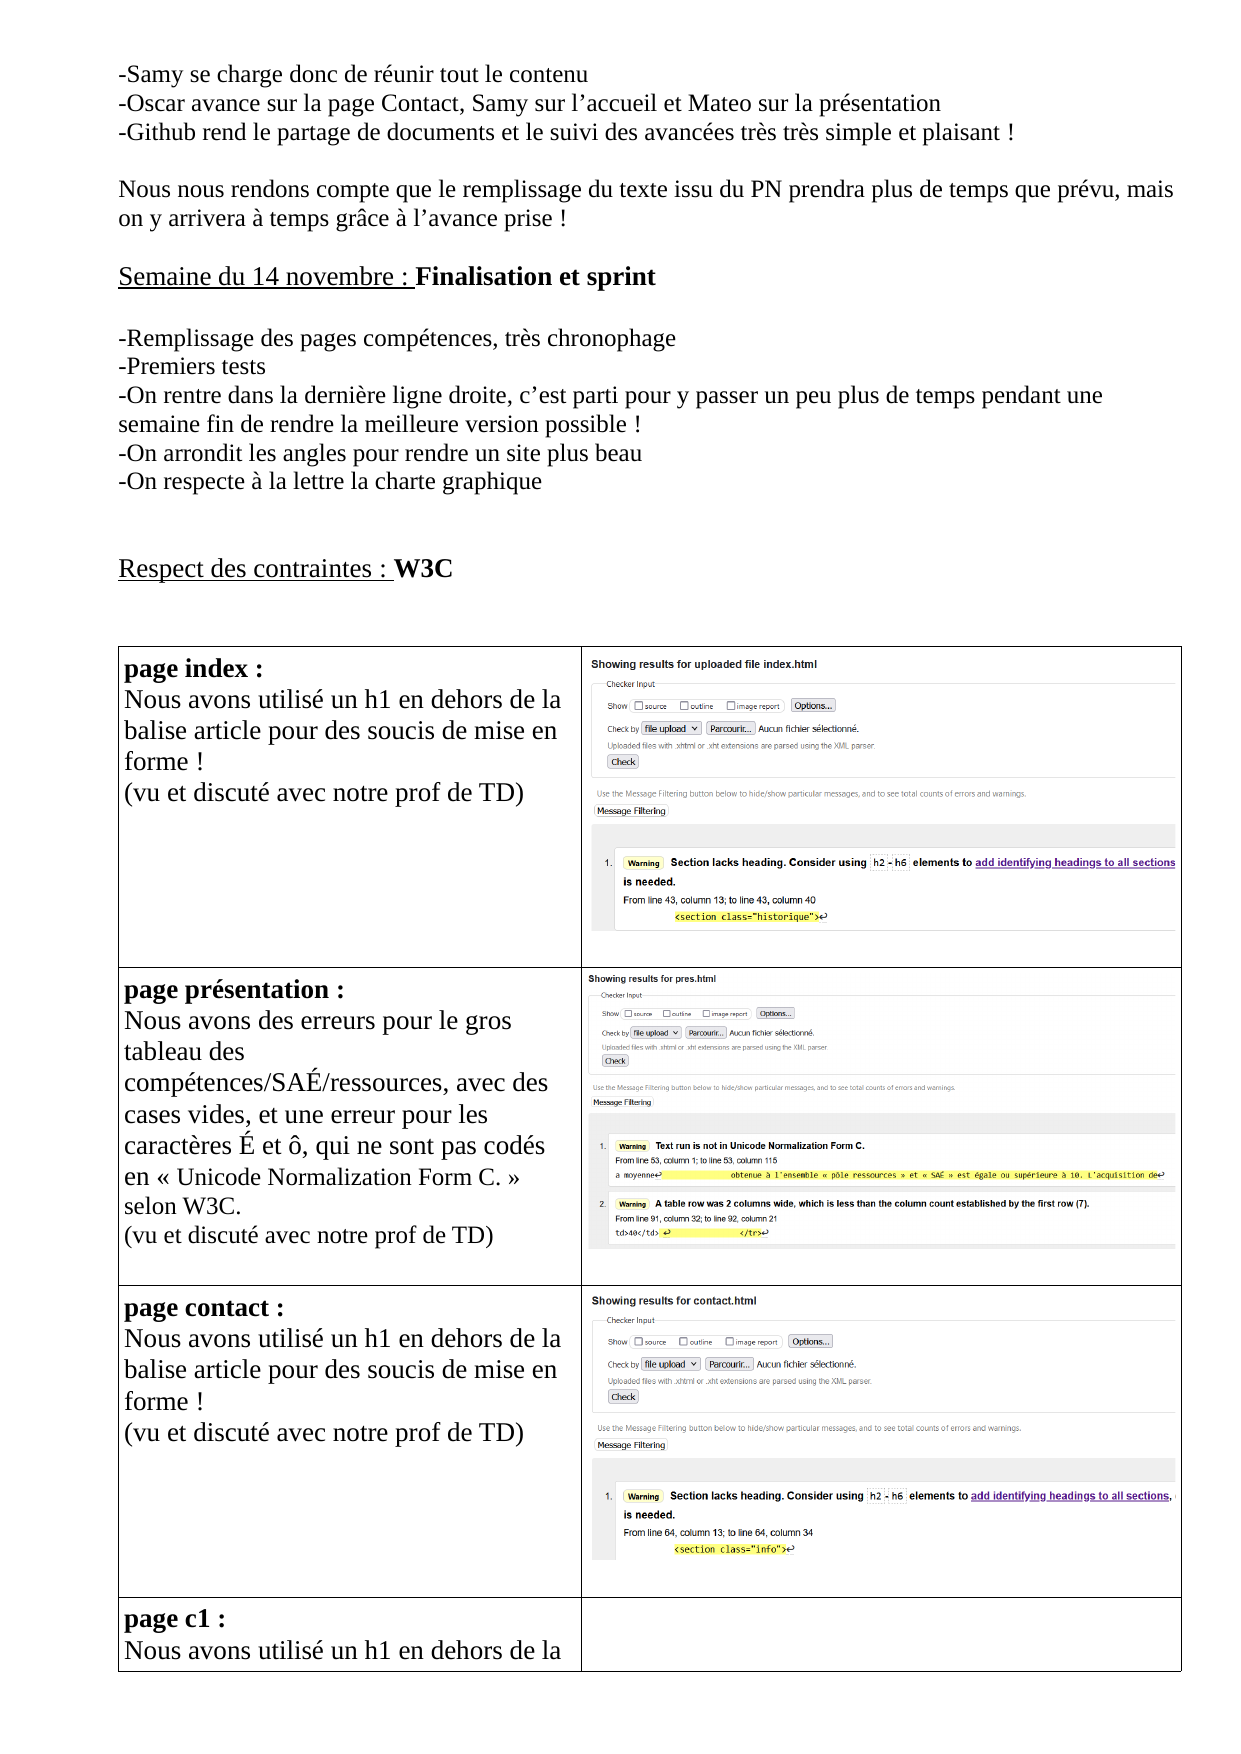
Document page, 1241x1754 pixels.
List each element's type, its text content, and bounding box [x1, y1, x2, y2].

picture [587, 1291, 1176, 1560]
text -Remplissage des pages compétences, très chronophage [118, 323, 1181, 351]
text -On respecte à la lettre la charte graphique [118, 466, 1181, 495]
text Nous nous rendons compte que le remplissage du texte issu du PN prendra plus de temps que prévu, mais on y arrivera à temps grâce à l’avance prise ! [118, 174, 1181, 232]
table_cell [582, 1286, 1181, 1597]
text -Github rend le partage de documents et le suivi des avancées très très simple et plaisant ! [118, 117, 1181, 145]
text -Samy se charge donc de réunir tout le contenu [118, 59, 1181, 88]
text -Premiers tests -On rentre dans la dernière ligne droite, c’est parti pour y passer un peu plus de temps pendant une semaine fin de rendre la meilleure version possible ! [118, 351, 1181, 438]
table_cell page contact : Nous avons utilisé un h1 en dehors de la balise article pour des soucis de mise en forme ! (vu et discuté avec notre prof de TD) [119, 1286, 581, 1597]
table_cell [582, 1598, 1181, 1671]
text Respect des contraintes : W3C [118, 553, 1181, 584]
table_cell [582, 968, 1181, 1285]
text -On arrondit les angles pour rendre un site plus beau [118, 438, 1181, 466]
picture [587, 973, 1176, 1249]
text Semaine du 14 novembre : Finalisation et sprint [118, 260, 1181, 291]
text -Oscar avance sur la page Contact, Samy sur l’accueil et Mateo sur la présentation [118, 88, 1181, 117]
table_cell page c1 : Nous avons utilisé un h1 en dehors de la [119, 1598, 581, 1671]
table_cell page présentation : Nous avons des erreurs pour le gros tableau des compétences/SAÉ/ressources, avec des cases vides, et une erreur pour les caractères É et ô, qui ne sont pas codés en « Unicode Normalization Form C. » selon W3C. (vu et discuté avec notre prof de TD) [119, 968, 581, 1285]
table_header [582, 647, 1181, 967]
table_header page index : Nous avons utilisé un h1 en dehors de la balise article pour des soucis de mise en forme ! (vu et discuté avec notre prof de TD) [119, 647, 581, 967]
picture [587, 651, 1176, 931]
